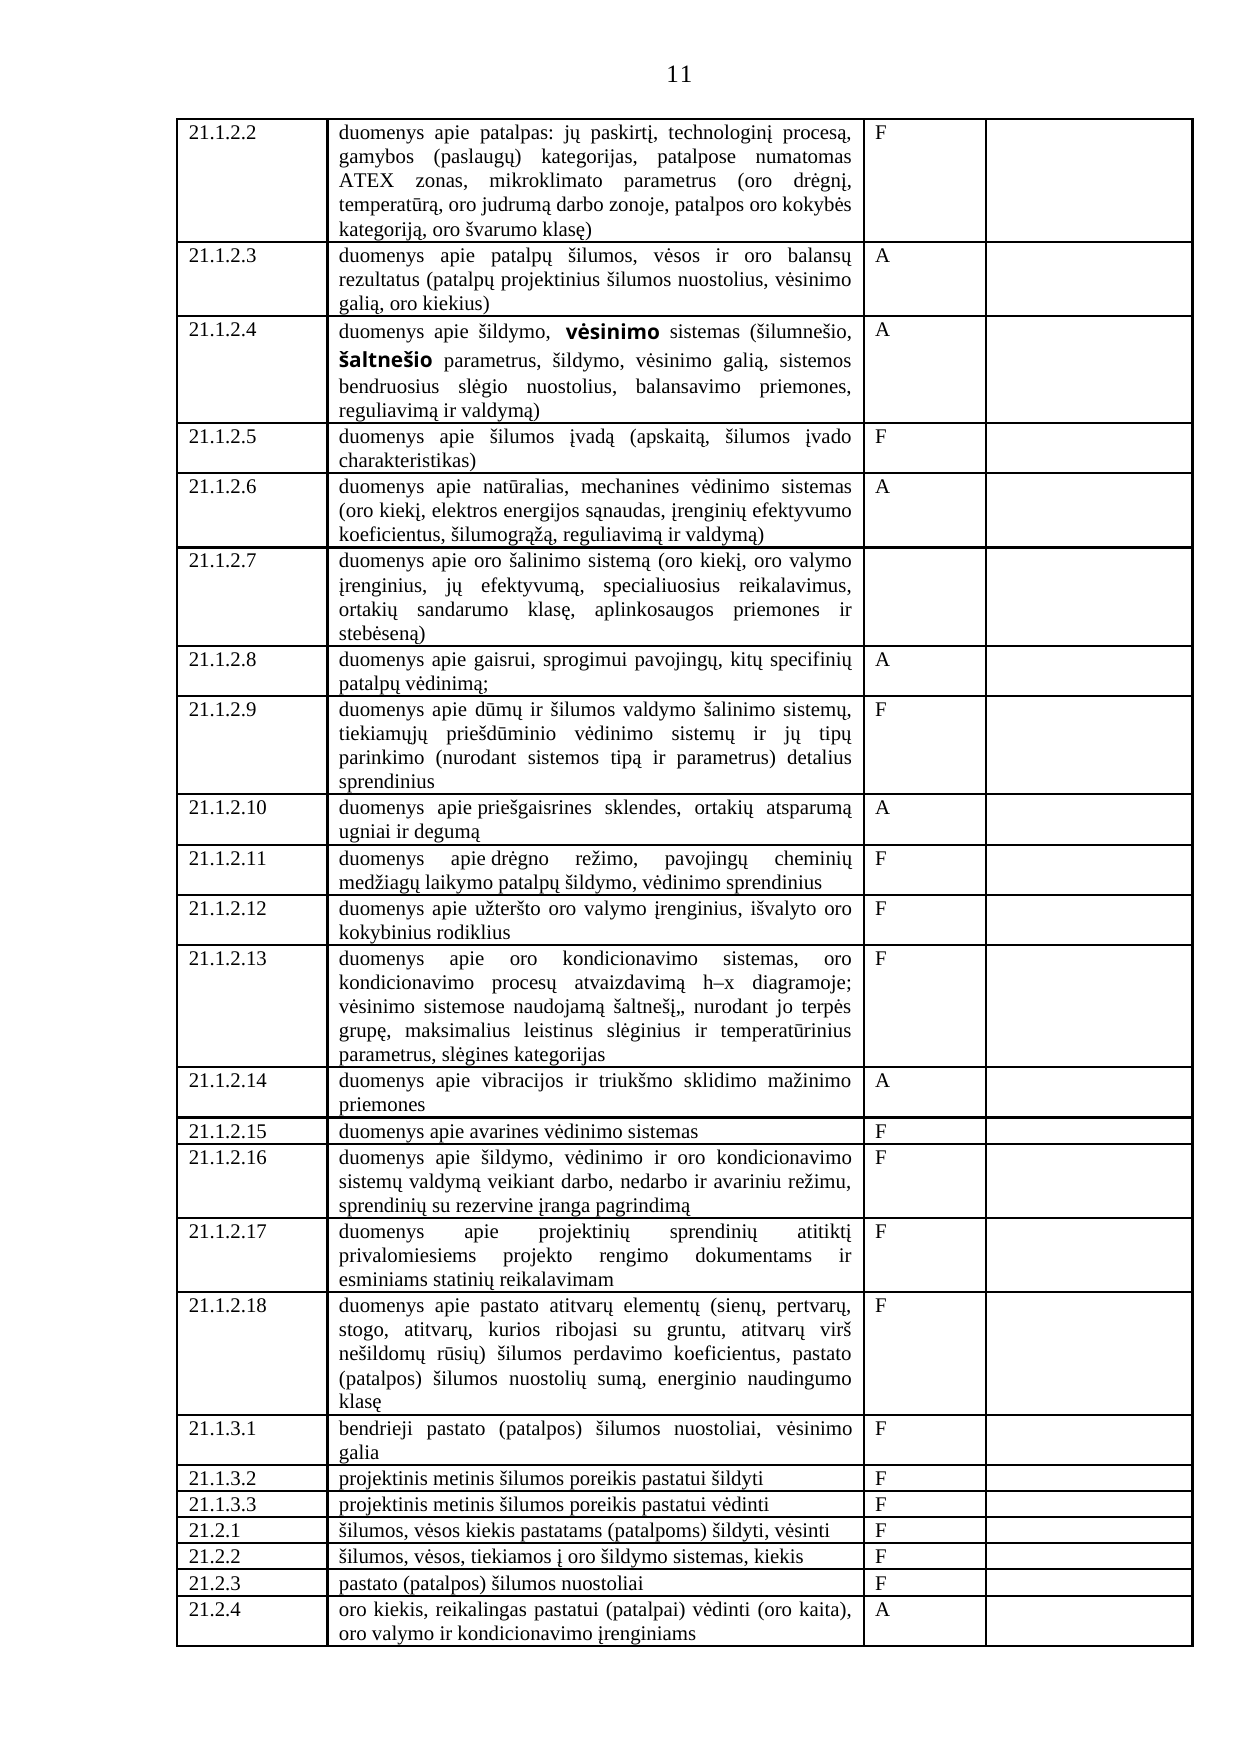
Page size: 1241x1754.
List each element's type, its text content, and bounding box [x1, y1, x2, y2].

table_cell duomenys apie užteršto oro valymo įrenginius, išvalyto oro kokybinius rodiklius [329, 896, 863, 944]
table_cell 21.1.2.18 [178, 1293, 326, 1413]
table_cell 21.2.2 [178, 1544, 326, 1568]
table_cell [987, 1145, 1191, 1217]
table_cell 21.1.2.11 [178, 846, 326, 894]
table_cell A [865, 1068, 985, 1116]
table_cell F [865, 424, 985, 472]
table_cell duomenys apie gaisrui, sprogimui pavojingų, kitų specifinių patalpų vėdinimą; [329, 647, 863, 695]
table_cell duomenys apie vibracijos ir triukšmo sklidimo mažinimo priemones [329, 1068, 863, 1116]
table_cell F [865, 846, 985, 894]
table_cell [987, 1570, 1191, 1594]
table_cell F [865, 1492, 985, 1516]
table_cell F [865, 946, 985, 1066]
table_cell projektinis metinis šilumos poreikis pastatui šildyti [329, 1466, 863, 1490]
table_cell 21.1.2.4 [178, 317, 326, 422]
table_cell 21.1.2.10 [178, 795, 326, 843]
table_cell duomenys apie dūmų ir šilumos valdymo šalinimo sistemų, tiekiamųjų priešdūminio vėdinimo sistemų ir jų tipų parinkimo (nurodant sistemos tipą ir parametrus) detalius sprendinius [329, 697, 863, 793]
table_cell šilumos, vėsos, tiekiamos į oro šildymo sistemas, kiekis [329, 1544, 863, 1568]
table_cell F [865, 697, 985, 793]
table_cell F [865, 120, 985, 241]
table_cell [987, 1293, 1191, 1413]
table_cell A [865, 647, 985, 695]
table_cell [865, 549, 985, 645]
table_cell oro kiekis, reikalingas pastatui (patalpai) vėdinti (oro kaita), oro valymo ir kondicionavimo įrenginiams [329, 1597, 863, 1645]
table_cell duomenys apie patalpų šilumos, vėsos ir oro balansų rezultatus (patalpų projektinius šilumos nuostolius, vėsinimo galią, oro kiekius) [329, 243, 863, 315]
table_cell [987, 424, 1191, 472]
table_cell duomenys apie oro šalinimo sistemą (oro kiekį, oro valymo įrenginius, jų efektyvumą, specialiuosius reikalavimus, ortakių sandarumo klasę, aplinkosaugos priemones ir stebėseną) [329, 549, 863, 645]
table_cell [987, 1416, 1191, 1464]
table_cell [987, 647, 1191, 695]
table_cell 21.2.3 [178, 1570, 326, 1594]
table_cell duomenys apie šilumos įvadą (apskaitą, šilumos įvado charakteristikas) [329, 424, 863, 472]
table_cell [987, 946, 1191, 1066]
table_cell 21.2.4 [178, 1597, 326, 1645]
table_cell A [865, 474, 985, 546]
table_cell [987, 1544, 1191, 1568]
table_cell 21.1.3.1 [178, 1416, 326, 1464]
table_cell A [865, 795, 985, 843]
table_cell [987, 1068, 1191, 1116]
table_cell 21.1.2.7 [178, 549, 326, 645]
table_cell [987, 697, 1191, 793]
table_cell 21.1.2.14 [178, 1068, 326, 1116]
table_cell 21.1.3.2 [178, 1466, 326, 1490]
table_cell 21.1.2.9 [178, 697, 326, 793]
table_cell F [865, 1219, 985, 1291]
table_cell [987, 1492, 1191, 1516]
table_cell duomenys apie pastato atitvarų elementų (sienų, pertvarų, stogo, atitvarų, kurios ribojasi su gruntu, atitvarų virš nešildomų rūsių) šilumos perdavimo koeficientus, pastato (patalpos) šilumos nuostolių sumą, energinio naudingumo klasę [329, 1293, 863, 1413]
table_cell F [865, 1544, 985, 1568]
table_cell [987, 1219, 1191, 1291]
table_cell pastato (patalpos) šilumos nuostoliai [329, 1570, 863, 1594]
table_cell [987, 846, 1191, 894]
table_cell duomenys apie avarines vėdinimo sistemas [329, 1119, 863, 1143]
table_cell 21.2.1 [178, 1518, 326, 1542]
table_cell [987, 243, 1191, 315]
table_cell 21.1.2.3 [178, 243, 326, 315]
table_cell F [865, 1145, 985, 1217]
table_cell 21.1.2.15 [178, 1119, 326, 1143]
table_cell 21.1.2.2 [178, 120, 326, 241]
table_cell [987, 1518, 1191, 1542]
table_cell 21.1.2.13 [178, 946, 326, 1066]
table_cell 21.1.2.8 [178, 647, 326, 695]
table_cell duomenys apie drėgno režimo, pavojingų cheminių medžiagų laikymo patalpų šildymo, vėdinimo sprendinius [329, 846, 863, 894]
table_cell bendrieji pastato (patalpos) šilumos nuostoliai, vėsinimo galia [329, 1416, 863, 1464]
table_cell duomenys apie patalpas: jų paskirtį, technologinį procesą, gamybos (paslaugų) kategorijas, patalpose numatomas ATEX zonas, mikroklimato parametrus (oro drėgnį, temperatūrą, oro judrumą darbo zonoje, patalpos oro kokybės kategoriją, oro švarumo klasę) [329, 120, 863, 241]
table_cell 21.1.3.3 [178, 1492, 326, 1516]
table_cell projektinis metinis šilumos poreikis pastatui vėdinti [329, 1492, 863, 1516]
table_cell F [865, 1119, 985, 1143]
table_cell A [865, 317, 985, 422]
table_cell [987, 474, 1191, 546]
table_cell [987, 1119, 1191, 1143]
table_cell duomenys apie šildymo, vėdinimo ir oro kondicionavimo sistemų valdymą veikiant darbo, nedarbo ir avariniu režimu, sprendinių su rezervine įranga pagrindimą [329, 1145, 863, 1217]
table_cell F [865, 1518, 985, 1542]
table_cell [987, 1466, 1191, 1490]
table_cell 21.1.2.6 [178, 474, 326, 546]
table_cell [987, 317, 1191, 422]
table_cell [987, 1597, 1191, 1645]
table_cell 21.1.2.17 [178, 1219, 326, 1291]
table_cell F [865, 1570, 985, 1594]
table_cell [987, 896, 1191, 944]
table_cell A [865, 1597, 985, 1645]
table_cell [987, 549, 1191, 645]
table_cell duomenys apie oro kondicionavimo sistemas, oro kondicionavimo procesų atvaizdavimą h–x diagramoje; vėsinimo sistemose naudojamą šaltnešį„ nurodant jo terpės grupę, maksimalius leistinus slėginius ir temperatūrinius parametrus, slėgines kategorijas [329, 946, 863, 1066]
table_cell duomenys apie projektinių sprendinių atitiktį privalomiesiems projekto rengimo dokumentams ir esminiams statinių reikalavimam [329, 1219, 863, 1291]
table_cell 21.1.2.12 [178, 896, 326, 944]
table_cell F [865, 896, 985, 944]
table_cell A [865, 243, 985, 315]
table_cell šilumos, vėsos kiekis pastatams (patalpoms) šildyti, vėsinti [329, 1518, 863, 1542]
table_cell F [865, 1416, 985, 1464]
table_cell 21.1.2.5 [178, 424, 326, 472]
table_cell F [865, 1466, 985, 1490]
table_cell F [865, 1293, 985, 1413]
table_cell duomenys apie natūralias, mechanines vėdinimo sistemas (oro kiekį, elektros energijos sąnaudas, įrenginių efektyvumo koeficientus, šilumogrąžą, reguliavimą ir valdymą) [329, 474, 863, 546]
table_cell duomenys apie šildymo, vėsinimo sistemas (šilumnešio, šaltnešio parametrus, šildymo, vėsinimo galią, sistemos bendruosius slėgio nuostolius, balansavimo priemones, reguliavimą ir valdymą) [329, 317, 863, 422]
table_cell [987, 120, 1191, 241]
table_cell duomenys apie priešgaisrines sklendes, ortakių atsparumą ugniai ir degumą [329, 795, 863, 843]
table_cell 21.1.2.16 [178, 1145, 326, 1217]
table_cell [987, 795, 1191, 843]
